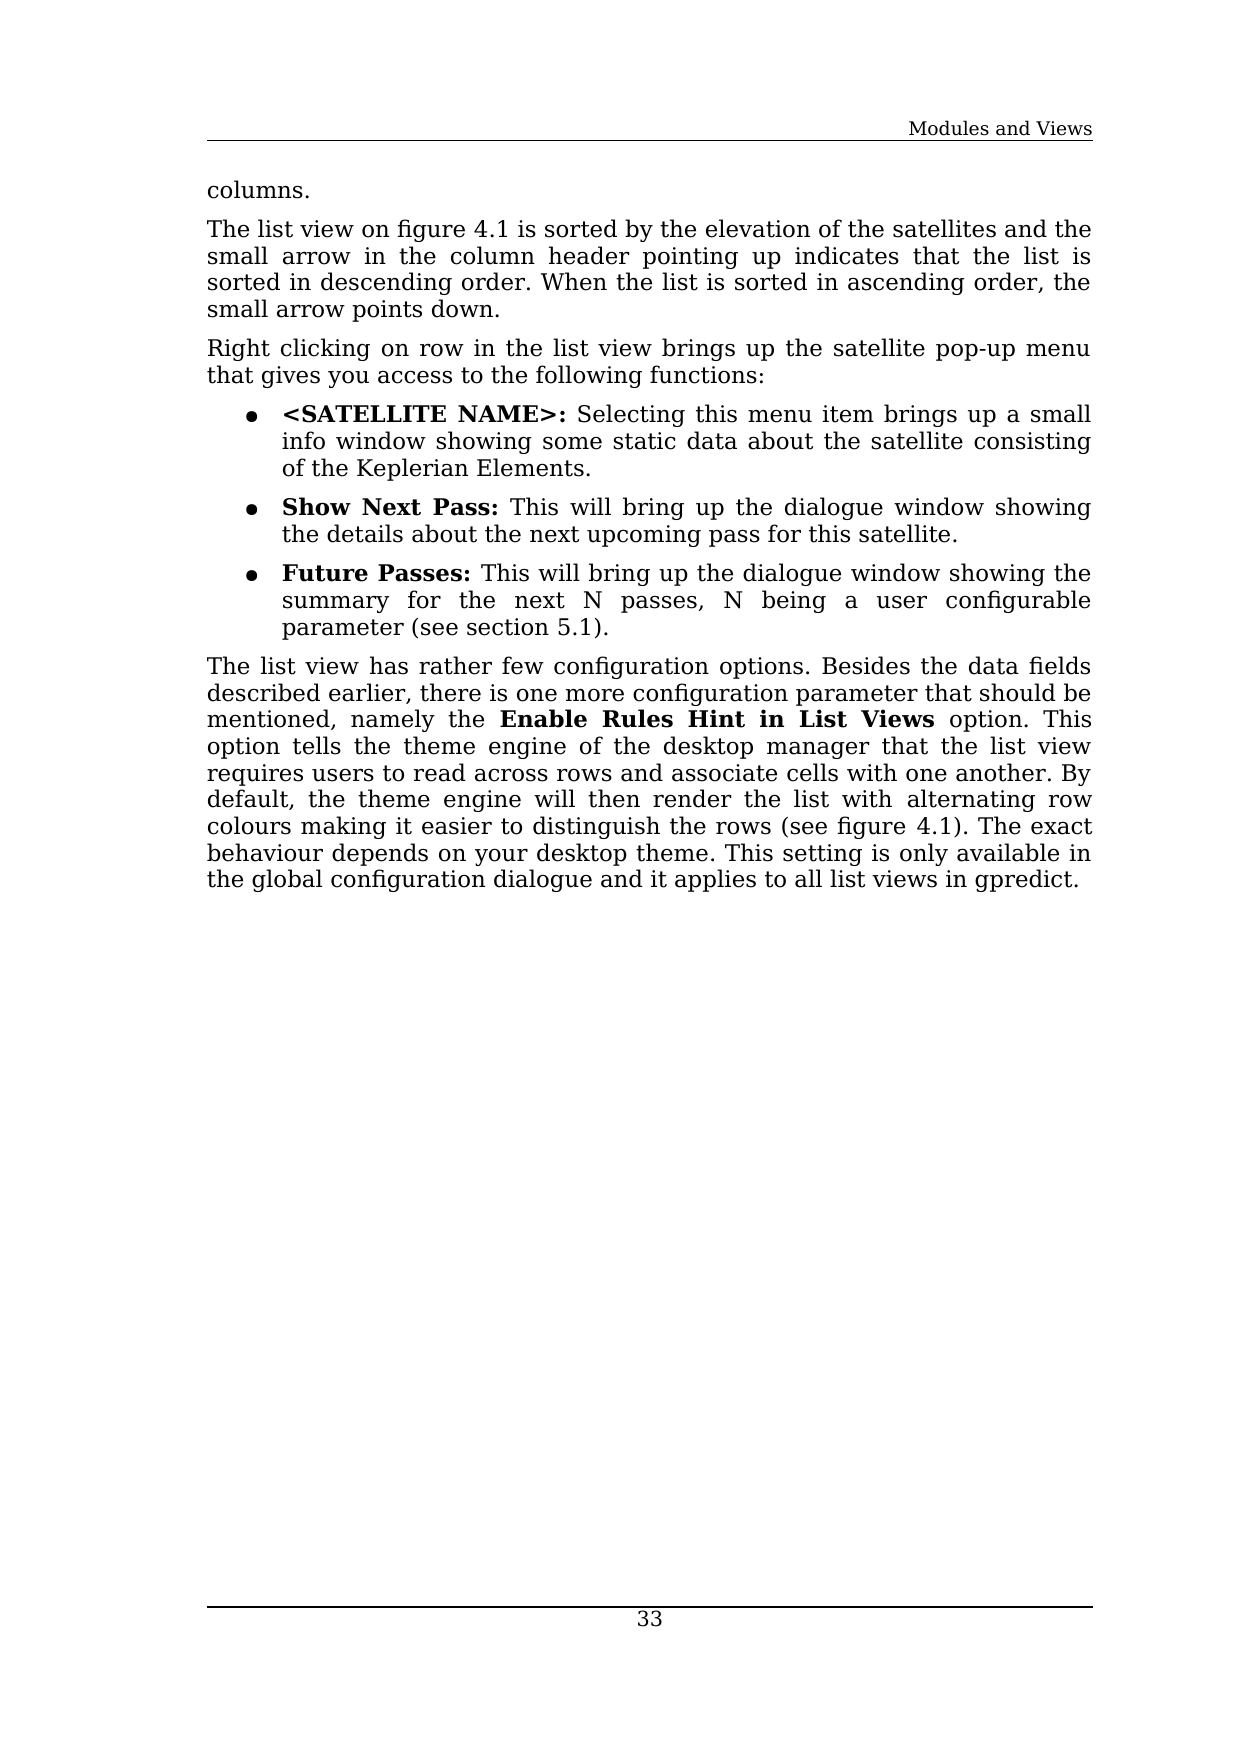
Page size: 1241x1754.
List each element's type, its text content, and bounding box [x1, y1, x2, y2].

list Future Passes: This will bring up the dialogue window showing the summary for the next N passes, N being a user configurable parameter (see section 5.1). [244, 560, 1093, 641]
text The list view has rather few configuration options. Besides the data fields described earlier, there is one more configuration parameter that should be mentioned, namely the Enable Rules Hint in List Views option. This option tells the theme engine of the desktop manager that the list view requires users to read across rows and associate cells with one another. By default, the theme engine will then render the list with alternating row colours making it easier to distinguish the rows (see figure 4.1). The exact behaviour depends on your desktop theme. This setting is only available in the global configuration dialogue and it applies to all list views in gpredict. [207, 653, 1093, 893]
text columns. [207, 177, 1093, 204]
list Show Next Pass: This will bring up the dialogue window showing the details about the next upcoming pass for this satellite. [244, 494, 1093, 548]
text Right clicking on row in the list view brings up the satellite pop-up menu that gives you access to the following functions: [207, 335, 1093, 389]
list <SATELLITE NAME>: Selecting this menu item brings up a small info window showing some static data about the satellite consisting of the Keplerian Elements. [244, 401, 1093, 482]
text The list view on figure 4.1 is sorted by the elevation of the satellites and the small arrow in the column header pointing up indicates that the list is sorted in descending order. When the list is sorted in ascending order, the small arrow points down. [207, 216, 1093, 323]
